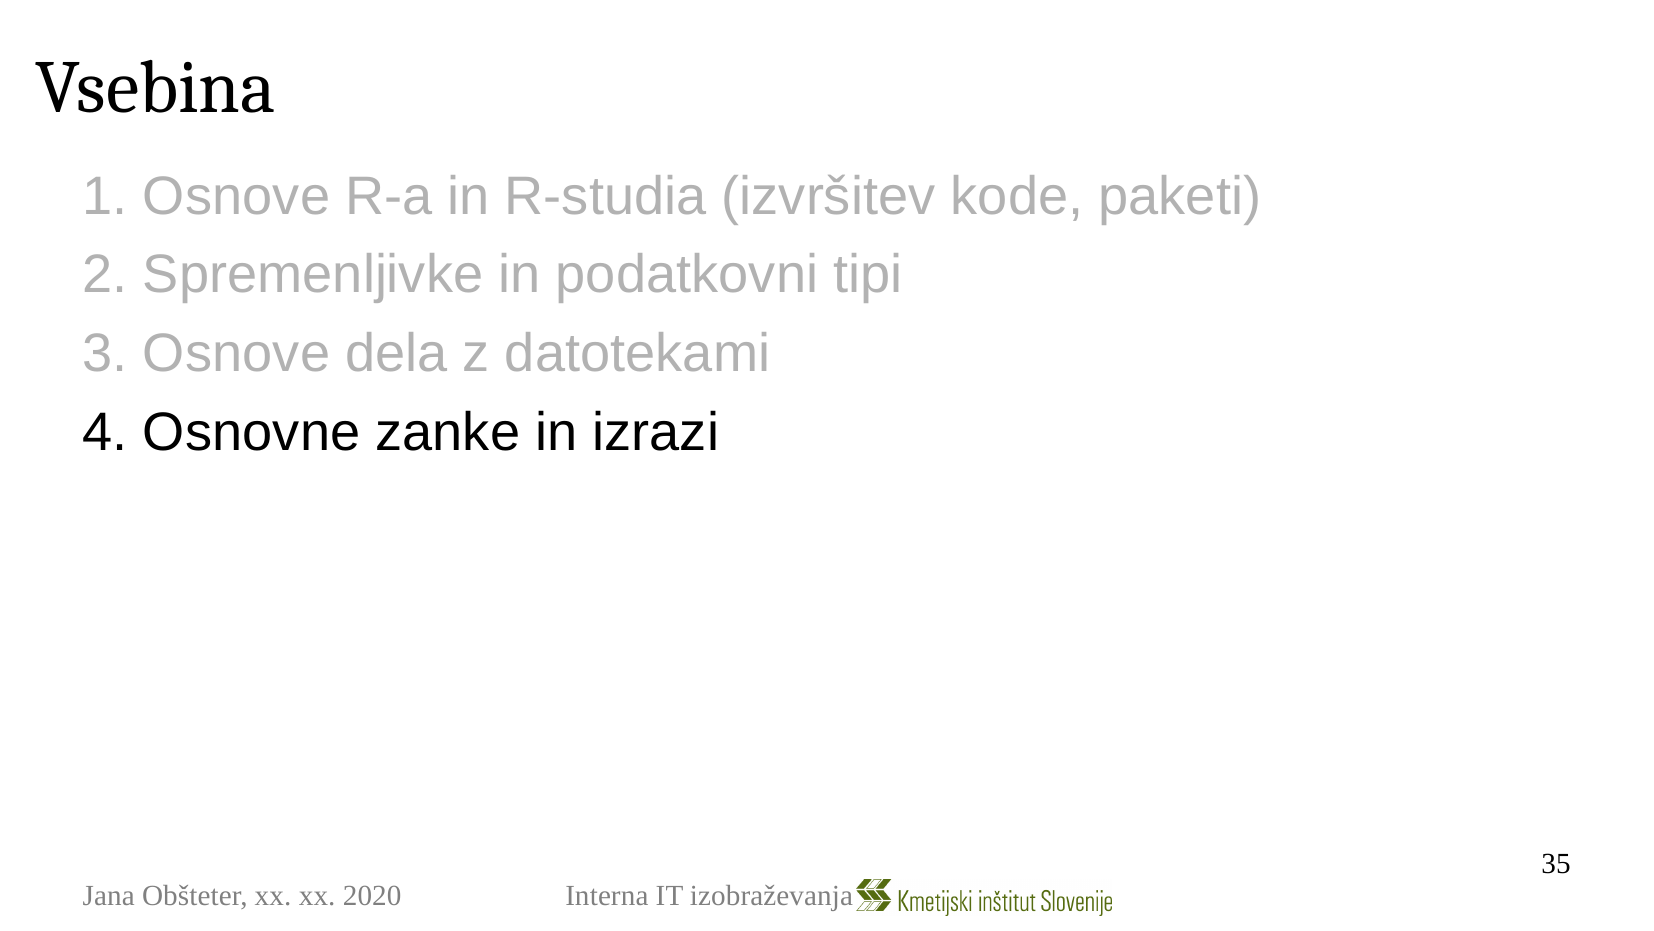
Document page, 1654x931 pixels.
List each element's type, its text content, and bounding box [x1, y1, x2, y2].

list 1. Osnove R-a in R-studia (izvršitev kode, paketi) 2. Spremenljivke in podatkovni tipi 3. Osnove dela z datotekami 4. Osnovne zanke in izrazi [82, 165, 1642, 827]
picture [856, 879, 1112, 916]
title Vsebina [35, 21, 1524, 154]
